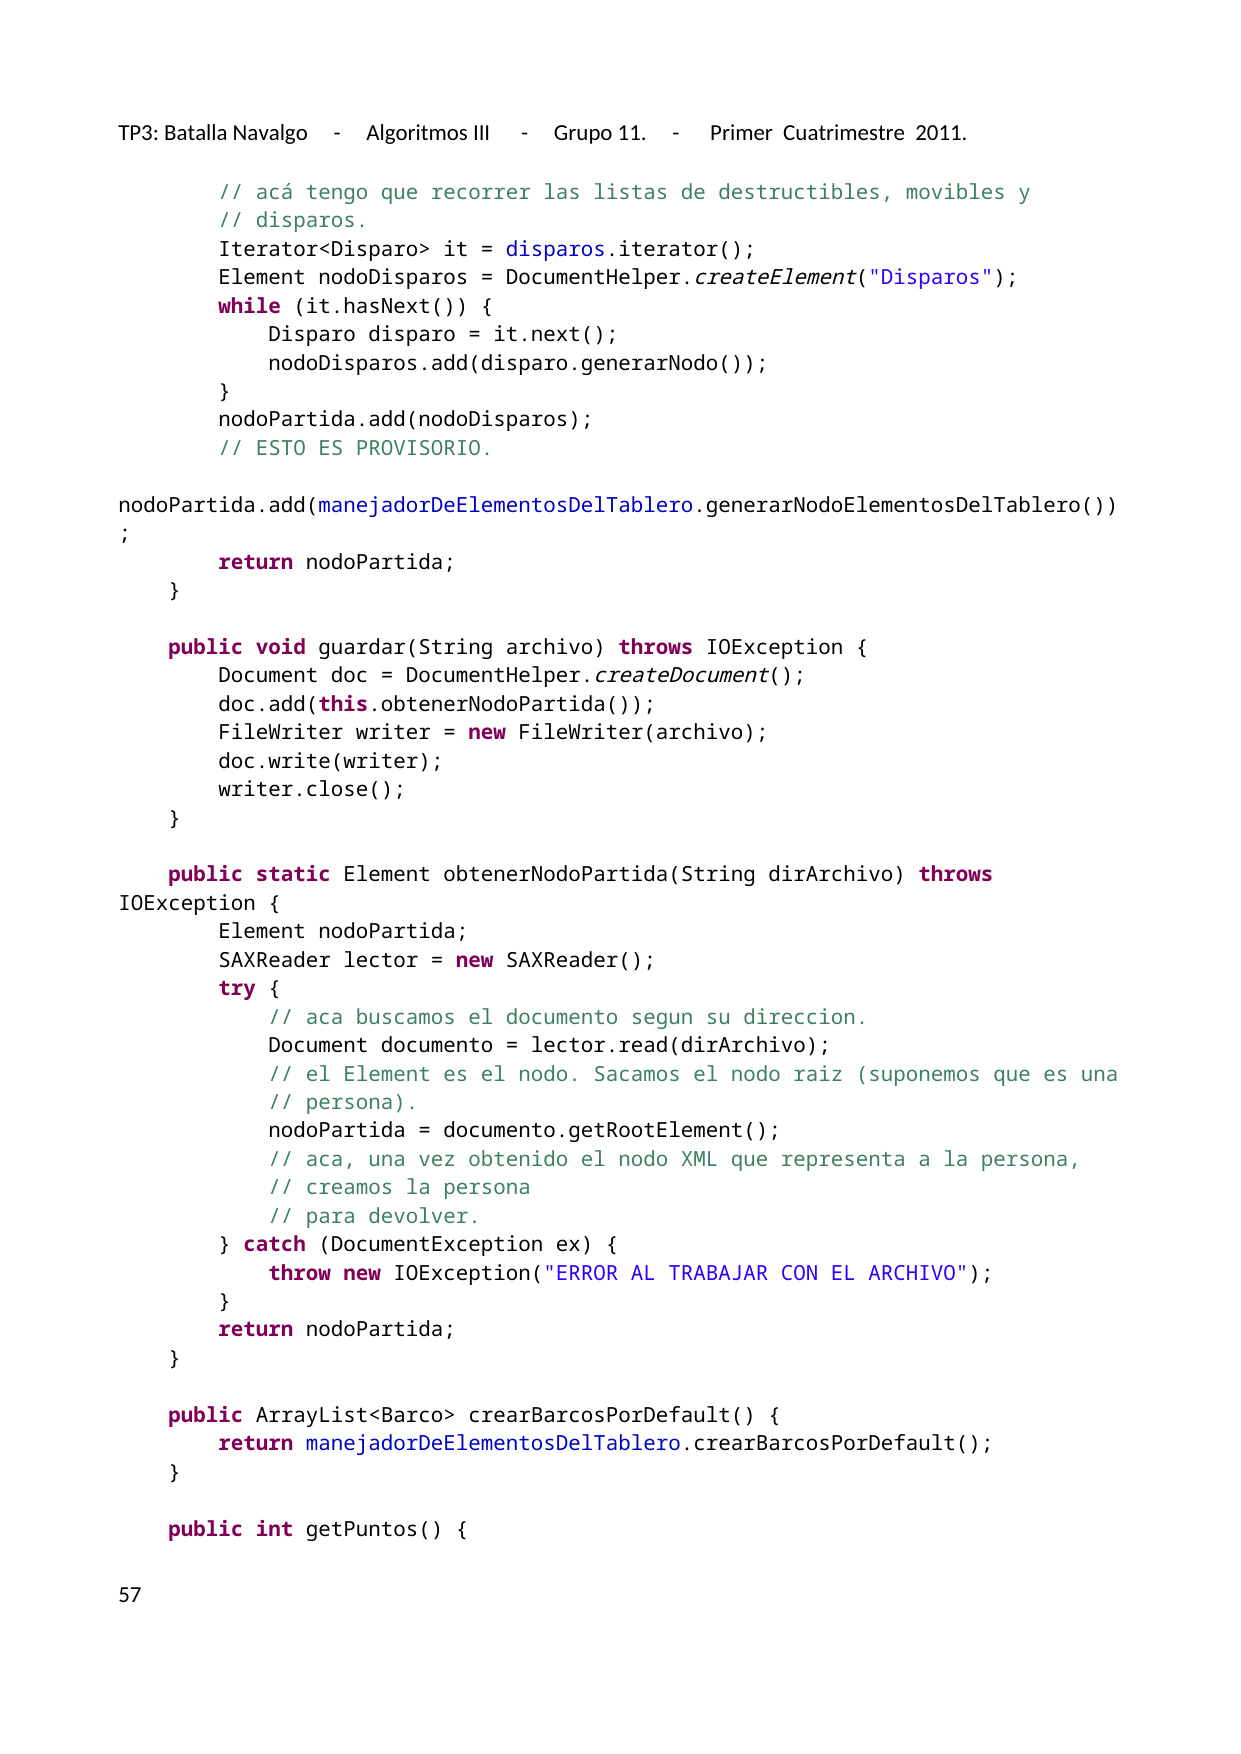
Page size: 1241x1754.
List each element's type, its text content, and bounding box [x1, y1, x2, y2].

text } [118, 1343, 1122, 1371]
text Iterator<Disparo> it = disparos.iterator(); [118, 234, 1122, 262]
text // aca buscamos el documento segun su direccion. [118, 1002, 1122, 1030]
text Document documento = lector.read(dirArchivo); [118, 1030, 1122, 1059]
text public void guardar(String archivo) throws IOException { [118, 632, 1122, 661]
text // aca, una vez obtenido el nodo XML que representa a la persona, [118, 1144, 1122, 1172]
text // persona). [118, 1087, 1122, 1116]
text } [118, 376, 1122, 404]
text nodoPartida.add(manejadorDeElementosDelTablero.generarNodoElementosDelTablero()); [118, 461, 1122, 547]
text Disparo disparo = it.next(); [118, 319, 1122, 348]
text // ESTO ES PROVISORIO. [118, 433, 1122, 461]
text Element nodoDisparos = DocumentHelper.createElement("Disparos"); [118, 262, 1122, 291]
text } catch (DocumentException ex) { [118, 1229, 1122, 1258]
text public ArrayList<Barco> crearBarcosPorDefault() { [118, 1400, 1122, 1428]
text public int getPuntos() { [118, 1514, 1122, 1542]
text Document doc = DocumentHelper.createDocument(); [118, 661, 1122, 689]
text } [118, 1457, 1122, 1485]
text // para devolver. [118, 1201, 1122, 1229]
text return nodoPartida; [118, 1314, 1122, 1343]
text SAXReader lector = new SAXReader(); [118, 945, 1122, 973]
text // disparos. [118, 206, 1122, 234]
text try { [118, 973, 1122, 1002]
text FileWriter writer = new FileWriter(archivo); [118, 717, 1122, 746]
text return manejadorDeElementosDelTablero.crearBarcosPorDefault(); [118, 1428, 1122, 1457]
text } [118, 1286, 1122, 1314]
text nodoDisparos.add(disparo.generarNodo()); [118, 348, 1122, 376]
text } [118, 575, 1122, 604]
text // creamos la persona [118, 1172, 1122, 1201]
text doc.write(writer); [118, 746, 1122, 774]
text Element nodoPartida; [118, 916, 1122, 945]
text } [118, 803, 1122, 831]
text nodoPartida = documento.getRootElement(); [118, 1116, 1122, 1144]
text throw new IOException("ERROR AL TRABAJAR CON EL ARCHIVO"); [118, 1258, 1122, 1286]
text writer.close(); [118, 774, 1122, 803]
text doc.add(this.obtenerNodoPartida()); [118, 689, 1122, 717]
text nodoPartida.add(nodoDisparos); [118, 404, 1122, 433]
text while (it.hasNext()) { [118, 291, 1122, 319]
text return nodoPartida; [118, 547, 1122, 575]
text // acá tengo que recorrer las listas de destructibles, movibles y [118, 177, 1122, 206]
text // el Element es el nodo. Sacamos el nodo raiz (suponemos que es una [118, 1059, 1122, 1087]
text public static Element obtenerNodoPartida(String dirArchivo) throws IOException { [118, 859, 1122, 916]
